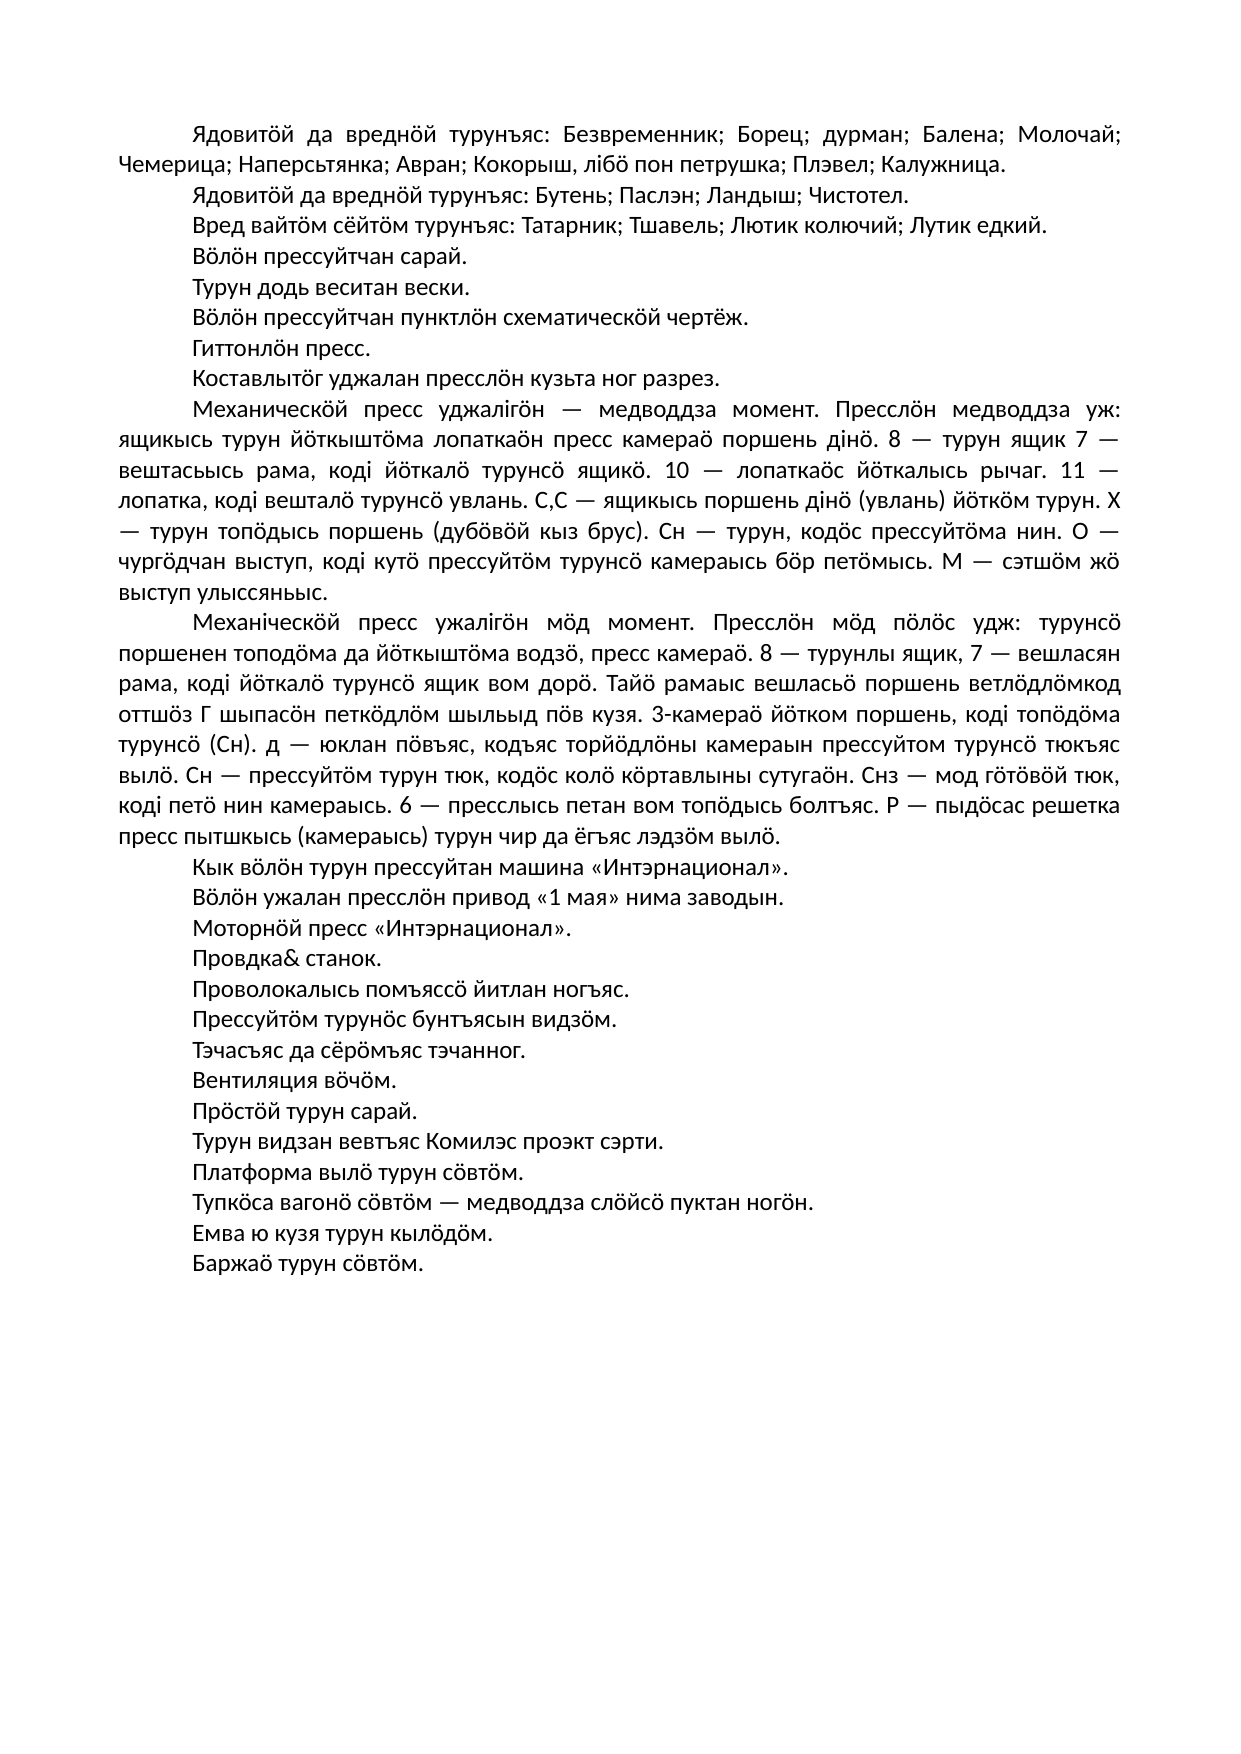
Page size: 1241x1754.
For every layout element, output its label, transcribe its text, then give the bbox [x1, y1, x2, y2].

text Прессуйтӧм турунӧс бунтъясын видзӧм. [118, 1003, 1122, 1034]
text Проволокалысь помъяссӧ йитлан ногъяс. [118, 973, 1122, 1003]
text Платформа вылӧ турун сӧвтӧм. [118, 1156, 1122, 1186]
text Вред вайтӧм сёйтӧм турунъяс: Татарник; Тшавель; Лютик колючий; Лутик едкий. [118, 210, 1122, 240]
text Прӧстӧй турун сарай. [118, 1095, 1122, 1125]
text Вӧлӧн прессуйтчан сарай. [118, 240, 1122, 271]
text Тэчасъяс да сёрӧмъяс тэчанног. [118, 1034, 1122, 1064]
text Гиттонлӧн пресс. [118, 332, 1122, 362]
text Кык вӧлӧн турун прессуйтан машина «Интэрнационал». [118, 851, 1122, 881]
text Турун додь веситан вески. [118, 271, 1122, 301]
text Вӧлӧн прессуйтчан пунктлӧн схематическӧй чертёж. [118, 301, 1122, 332]
text Механіческӧй пресс ужалігӧн мӧд момент. Пресслӧн мӧд пӧлӧс удж: турунсӧ поршенен топодӧма да йӧткыштӧма водзӧ, пресс камераӧ. 8 — турунлы ящик, 7 — вешласян рама, коді йӧткалӧ турунсӧ ящик вом дорӧ. Тайӧ рамаыс вешласьӧ поршень ветлӧдлӧмкод оттшӧз Г шыпасӧн петкӧдлӧм шыльыд пӧв кузя. 3-камераӧ йӧтком поршень, коді топӧдӧма турунсӧ (Сн). д — юклан пӧвъяс, кодъяс торйӧдлӧны камераын прессуйтом турунсӧ тюкъяс вылӧ. Сн — прессуйтӧм турун тюк, кодӧс колӧ кӧртавлыны сутугаӧн. Снз — мод гӧтӧвӧй тюк, коді петӧ нин камераысь. 6 — пресслысь петан вом топӧдысь болтъяс. Р — пыдӧсас решетка пресс пытшкысь (камераысь) турун чир да ёгъяс лэдзӧм вылӧ. [118, 606, 1122, 851]
text Механическӧй пресс уджалігӧн — медводдза момент. Пресслӧн медводдза уж: ящикысь турун йӧткыштӧма лопаткаӧн пресс камераӧ поршень дінӧ. 8 — турун ящик 7 — вештасьысь рама, коді йӧткалӧ турунсӧ ящикӧ. 10 — лопаткаӧс йӧткалысь рычаг. 11 — лопатка, коді вешталӧ турунсӧ увлань. С,С — ящикысь поршень дінӧ (увлань) йӧткӧм турун. Х — турун топӧдысь поршень (дубӧвӧй кыз брус). Сн — турун, кодӧс прессуйтӧма нин. О — чургӧдчан выступ, коді кутӧ прессуйтӧм турунсӧ камераысь бӧр петӧмысь. М — сэтшӧм жӧ выступ улыссяньыс. [118, 393, 1122, 606]
text Емва ю кузя турун кылӧдӧм. [118, 1217, 1122, 1247]
text Вентиляция вӧчӧм. [118, 1064, 1122, 1095]
text Ядовитӧй да вреднӧй турунъяс: Безвременник; Борец; дурман; Балена; Молочай; Чемерица; Наперсьтянка; Авран; Кокорыш, лібӧ пон петрушка; Плэвел; Калужница. [118, 118, 1122, 179]
text Ядовитӧй да вреднӧй турунъяс: Бутень; Паслэн; Ландыш; Чистотел. [118, 179, 1122, 210]
text Вӧлӧн ужалан пресслӧн привод «1 мая» нима заводын. [118, 881, 1122, 912]
text Коставлытӧг уджалан пресслӧн кузьта ног разрез. [118, 362, 1122, 393]
text Моторнӧй пресс «Интэрнационал». [118, 912, 1122, 942]
text Провдка& станок. [118, 942, 1122, 973]
text Турун видзан вевтъяс Комилэс проэкт сэрти. [118, 1125, 1122, 1156]
text Баржаӧ турун сӧвтӧм. [118, 1247, 1122, 1278]
text Тупкӧса вагонӧ сӧвтӧм — медводдза слӧйсӧ пуктан ногӧн. [118, 1186, 1122, 1217]
